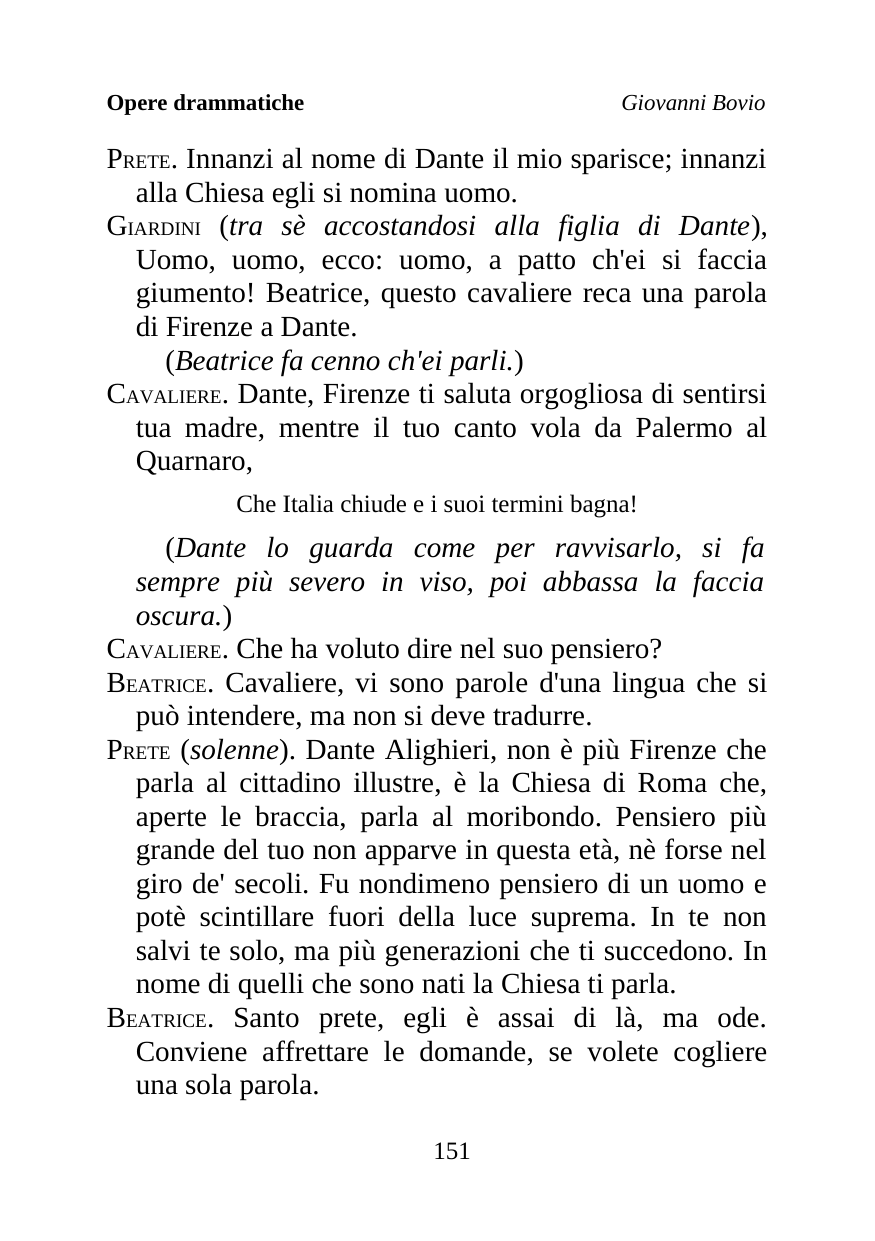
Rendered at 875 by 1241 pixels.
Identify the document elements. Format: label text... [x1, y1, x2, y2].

text Beatrice. Santo prete, egli è assai di là, ma ode. Conviene affrettare le domande, se volete cogliere una sola parola. [106, 1000, 768, 1101]
text Giardini (tra sè accostandosi alla figlia di Dante), Uomo, uomo, ecco: uomo, a patto ch'ei si faccia giumento! Beatrice, questo cavaliere reca una parola di Firenze a Dante. [106, 208, 768, 343]
text Prete (solenne). Dante Alighieri, non è più Firenze che parla al cittadino illustre, è la Chiesa di Roma che, aperte le braccia, parla al moribondo. Pensiero più grande del tuo non apparve in questa età, nè forse nel giro de' secoli. Fu nondimeno pensiero di un uomo e potè scintillare fuori della luce suprema. In te non salvi te solo, ma più generazioni che ti succedono. In nome di quelli che sono nati la Chiesa ti parla. [106, 732, 768, 1000]
text Beatrice. Cavaliere, vi sono parole d'una lingua che si può intendere, ma non si deve tradurre. [106, 665, 768, 732]
text Prete. Innanzi al nome di Dante il mio sparisce; innanzi alla Chiesa egli si nomina uomo. [106, 141, 768, 208]
text (Beatrice fa cenno ch'ei parli.) [136, 343, 768, 376]
text Cavaliere. Che ha voluto dire nel suo pensiero? [106, 631, 768, 665]
text Cavaliere. Dante, Firenze ti saluta orgogliosa di sentirsi tua madre, mentre il tuo canto vola da Palermo al Quarnaro, [106, 376, 768, 477]
text Che Italia chiude e i suoi termini bagna! [106, 489, 768, 518]
text (Dante lo guarda come per ravvisarlo, si fa sempre più severo in viso, poi abbassa la faccia oscura.) [136, 531, 768, 631]
